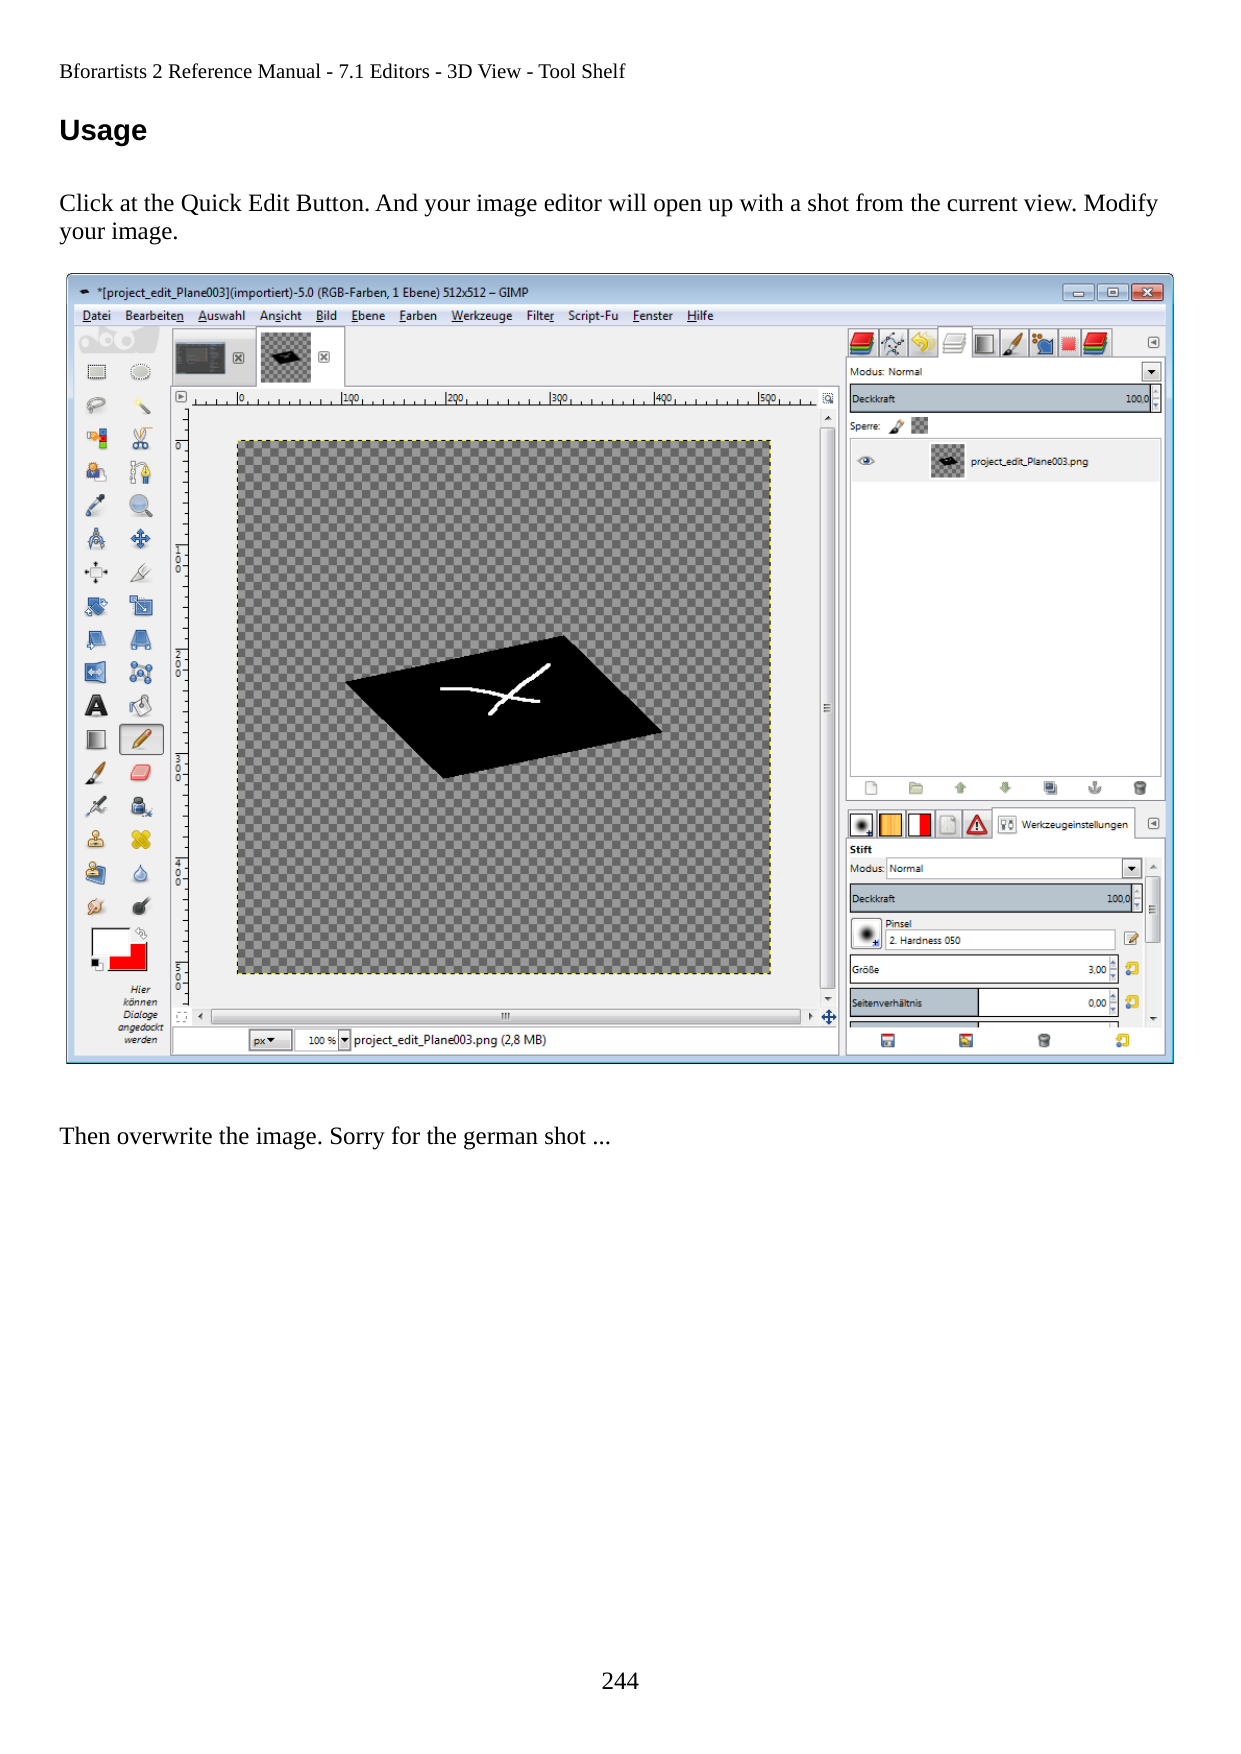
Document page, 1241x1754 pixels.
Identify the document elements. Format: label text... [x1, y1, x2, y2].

subtitle Usage [59, 113, 1181, 146]
text Then overwrite the image. Sorry for the german shot ... [59, 1121, 1181, 1150]
picture [66, 273, 1174, 1064]
text Click at the Quick Edit Button. And your image editor will open up with a shot from the current view. Modify your image. [59, 188, 1181, 245]
